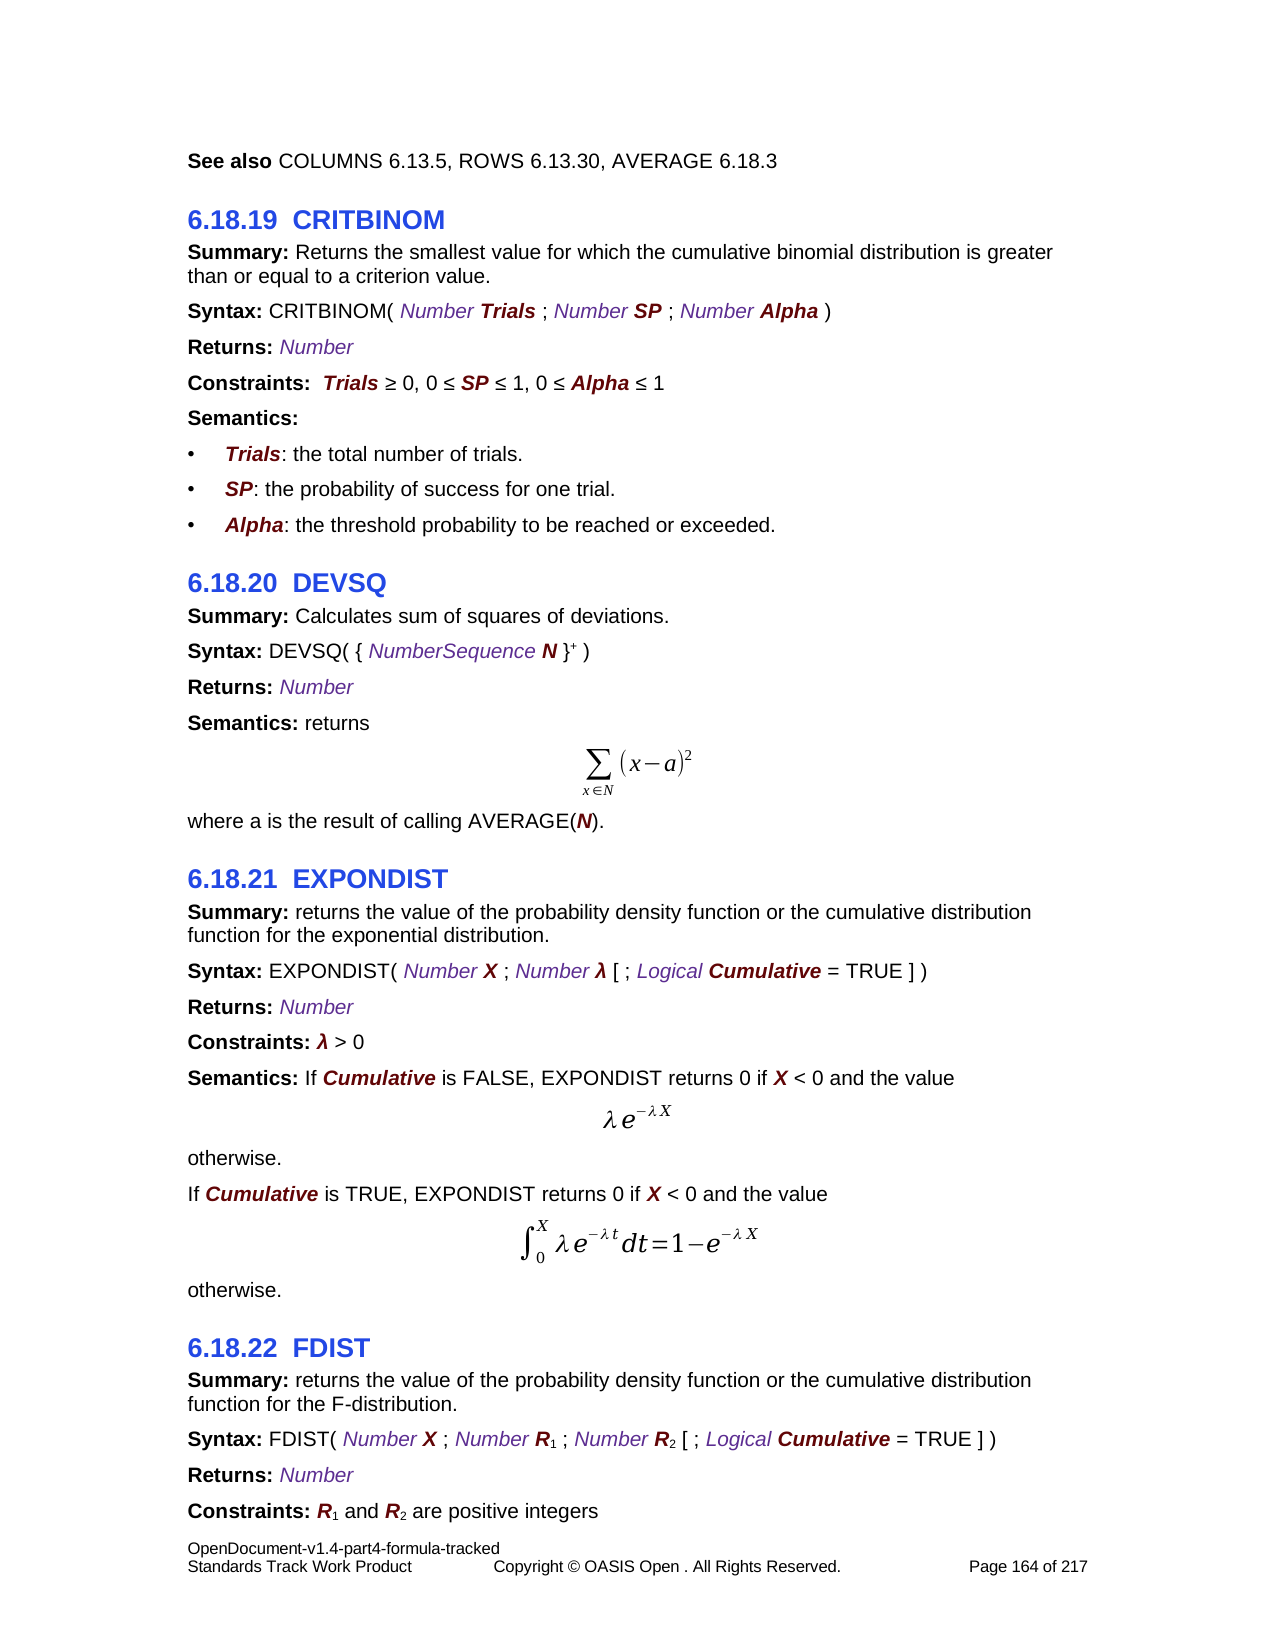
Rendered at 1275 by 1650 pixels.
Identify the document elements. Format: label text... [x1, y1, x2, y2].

subtitle FDIST [187, 1333, 1088, 1363]
text Returns: Number [187, 675, 1088, 699]
list SP: the probability of success for one trial. [187, 478, 1088, 501]
text Returns: Number [187, 995, 1088, 1019]
text Syntax: CRITBINOM( Number Trials ; Number SP ; Number Alpha ) [187, 300, 1088, 323]
text See also COLUMNS 6.13.5, ROWS 6.13.30, AVERAGE 6.18.3 [187, 150, 1088, 173]
text Semantics: returns [187, 711, 1088, 734]
text Syntax: EXPONDIST( Number X ; Number λ [ ; Logical Cumulative = TRUE ] ) [187, 959, 1088, 983]
list Trials: the total number of trials. [187, 442, 1088, 466]
text Returns: Number [187, 335, 1088, 359]
subtitle EXPONDIST [187, 864, 1088, 894]
text Summary: Calculates sum of squares of deviations. [187, 604, 1088, 628]
text otherwise. [187, 1278, 1088, 1302]
text Summary: returns the value of the probability density function or the cumulative distribution function for the exponential distribution. [187, 900, 1088, 947]
subtitle DEVSQ [187, 568, 1088, 598]
text If Cumulative is TRUE, EXPONDIST returns 0 if X < 0 and the value [187, 1182, 1088, 1206]
list Alpha: the threshold probability to be reached or exceeded. [187, 513, 1088, 537]
text Semantics: If Cumulative is FALSE, EXPONDIST returns 0 if X < 0 and the value [187, 1066, 1088, 1090]
text Summary: returns the value of the probability density function or the cumulative distribution function for the F-distribution. [187, 1369, 1088, 1416]
subtitle CRITBINOM [187, 204, 1088, 234]
text Constraints: Trials ≥ 0, 0 ≤ SP ≤ 1, 0 ≤ Alpha ≤ 1 [187, 371, 1088, 394]
text Summary: Returns the smallest value for which the cumulative binomial distribution is greater than or equal to a criterion value. [187, 241, 1088, 288]
text Returns: Number [187, 1463, 1088, 1487]
text Semantics: [187, 407, 1088, 430]
text otherwise. [187, 1147, 1088, 1170]
text Constraints: R1 and R2 are positive integers [187, 1499, 1088, 1523]
text Syntax: DEVSQ( { NumberSequence N }+ ) [187, 640, 1088, 663]
text Constraints: λ > 0 [187, 1031, 1088, 1054]
text where a is the result of calling AVERAGE(N). [187, 810, 1088, 833]
text Syntax: FDIST( Number X ; Number R1 ; Number R2 [ ; Logical Cumulative = TRUE ] ) [187, 1428, 1088, 1451]
